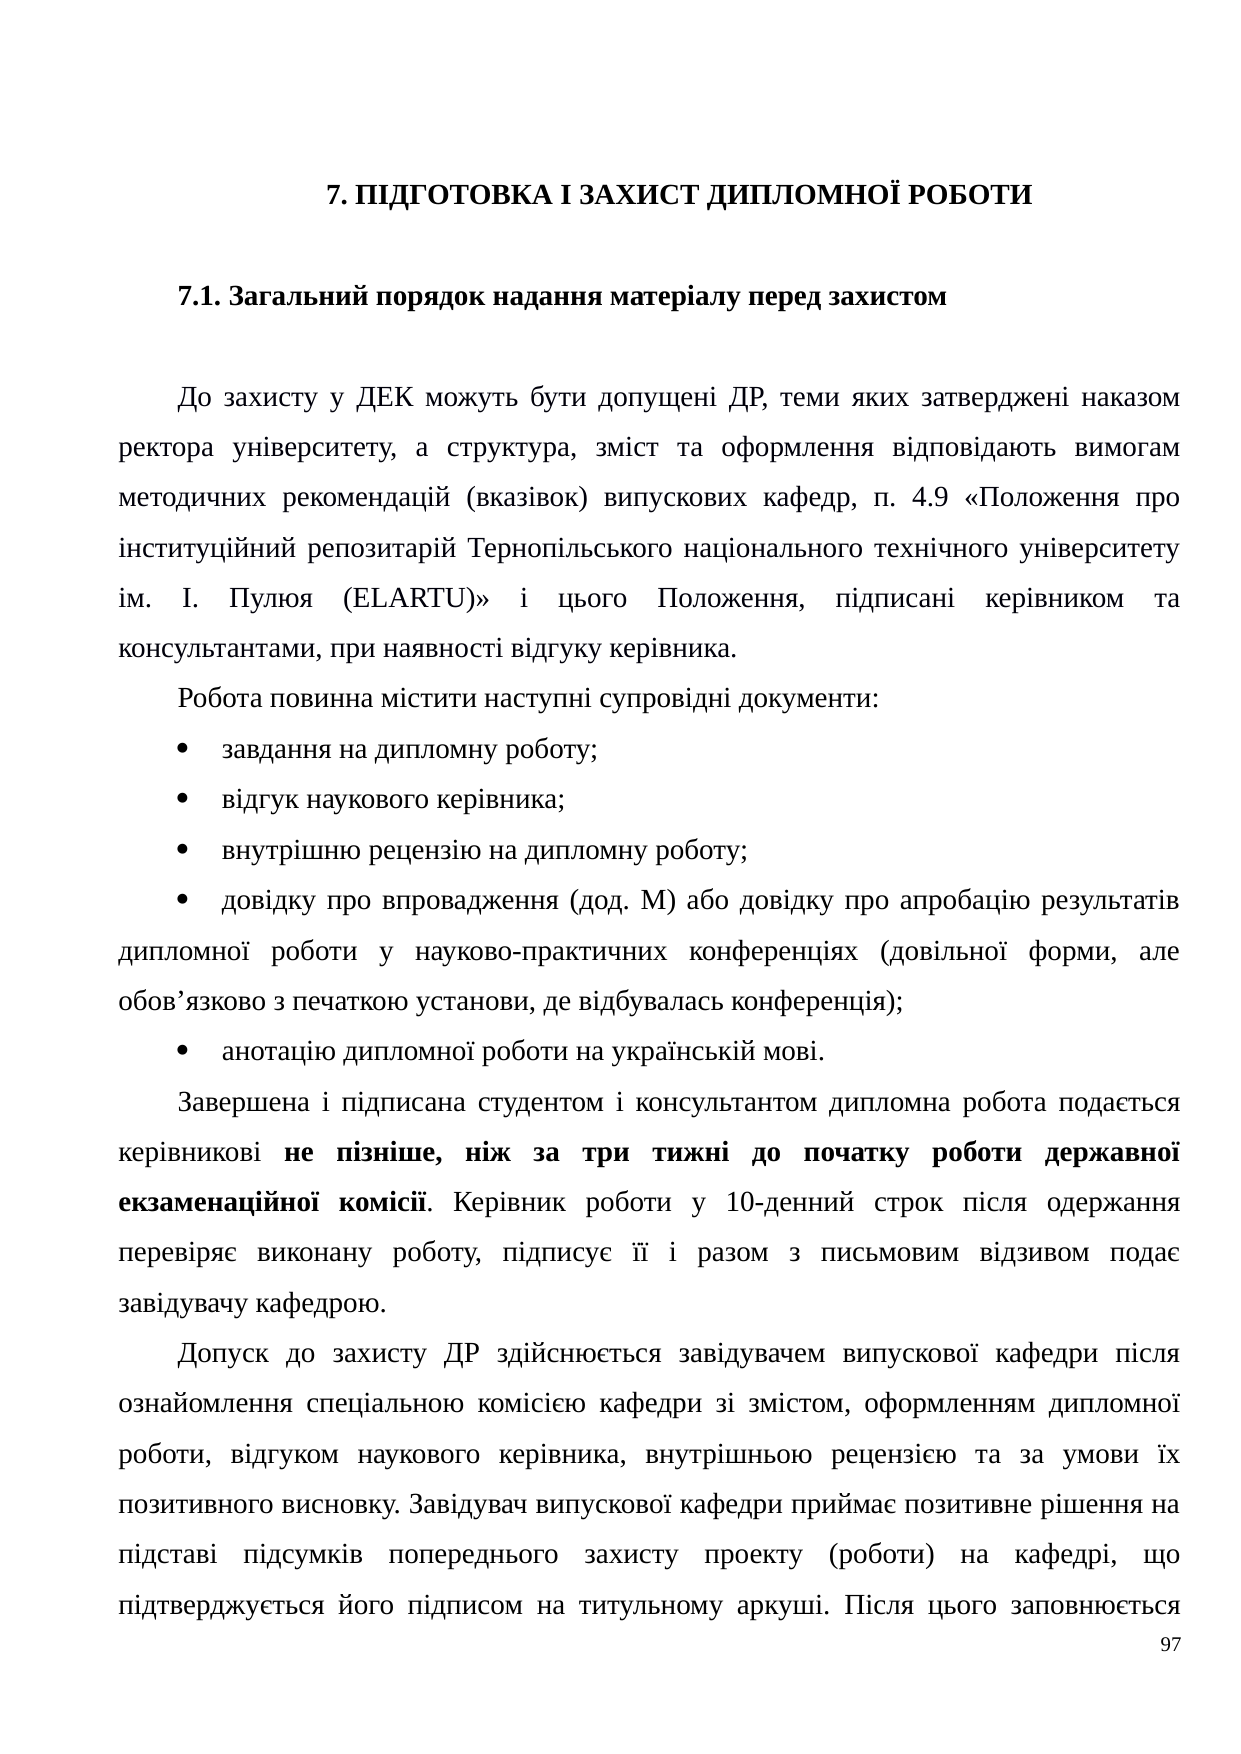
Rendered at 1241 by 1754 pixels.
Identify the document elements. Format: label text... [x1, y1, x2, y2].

text 7. ПІДГОТОВКА І ЗАХИСТ ДИПЛОМНОЇ РОБОТИ [118, 177, 1181, 211]
text 7.1. Загальний порядок надання матеріалу перед захистом [118, 278, 1181, 312]
list довідку про впровадження (дод. М) або довідку про апробацію результатів дипломної роботи у науково-практичних конференціях (довільної форми, але обов’язково з печаткою установи, де відбувалась конференція); [118, 882, 1181, 1016]
list анотацію дипломної роботи на українській мові. [118, 1033, 1181, 1067]
text Завершена і підписана студентом і консультантом дипломна робота подається керівникові не пізніше, ніж за три тижні до початку роботи державної екзаменаційної комісії. Керівник роботи у 10-денний строк після одержання перевіряє виконану роботу, підписує її і разом з письмовим відзивом подає завідувачу кафедрою. [118, 1084, 1181, 1318]
list завдання на дипломну роботу; [118, 731, 1181, 764]
text Робота повинна містити наступні супровідні документи: [118, 681, 1181, 714]
list внутрішню рецензію на дипломну роботу; [118, 832, 1181, 865]
text До захисту у ДЕК можуть бути допущені ДР, теми яких затверджені наказом ректора університету, а структура, зміст та оформлення відповідають вимогам методичних рекомендацій (вказівок) випускових кафедр, п. 4.9 «Положення про інституційний репозитарій Тернопільського національного технічного університету ім. І. Пулюя (ELARTU)» і цього Положення, підписані керівником та консультантами, при наявності відгуку керівника. [118, 379, 1181, 664]
text Допуск до захисту ДР здійснюється завідувачем випускової кафедри після ознайомлення спеціальною комісією кафедри зі змістом, оформленням дипломної роботи, відгуком наукового керівника, внутрішньою рецензією та за умови їх позитивного висновку. Завідувач випускової кафедри приймає позитивне рішення на підставі підсумків попереднього захисту проекту (роботи) на кафедрі, що підтверджується його підписом на титульному аркуші. Після цього заповнюється [118, 1335, 1181, 1620]
list відгук наукового керівника; [118, 781, 1181, 815]
